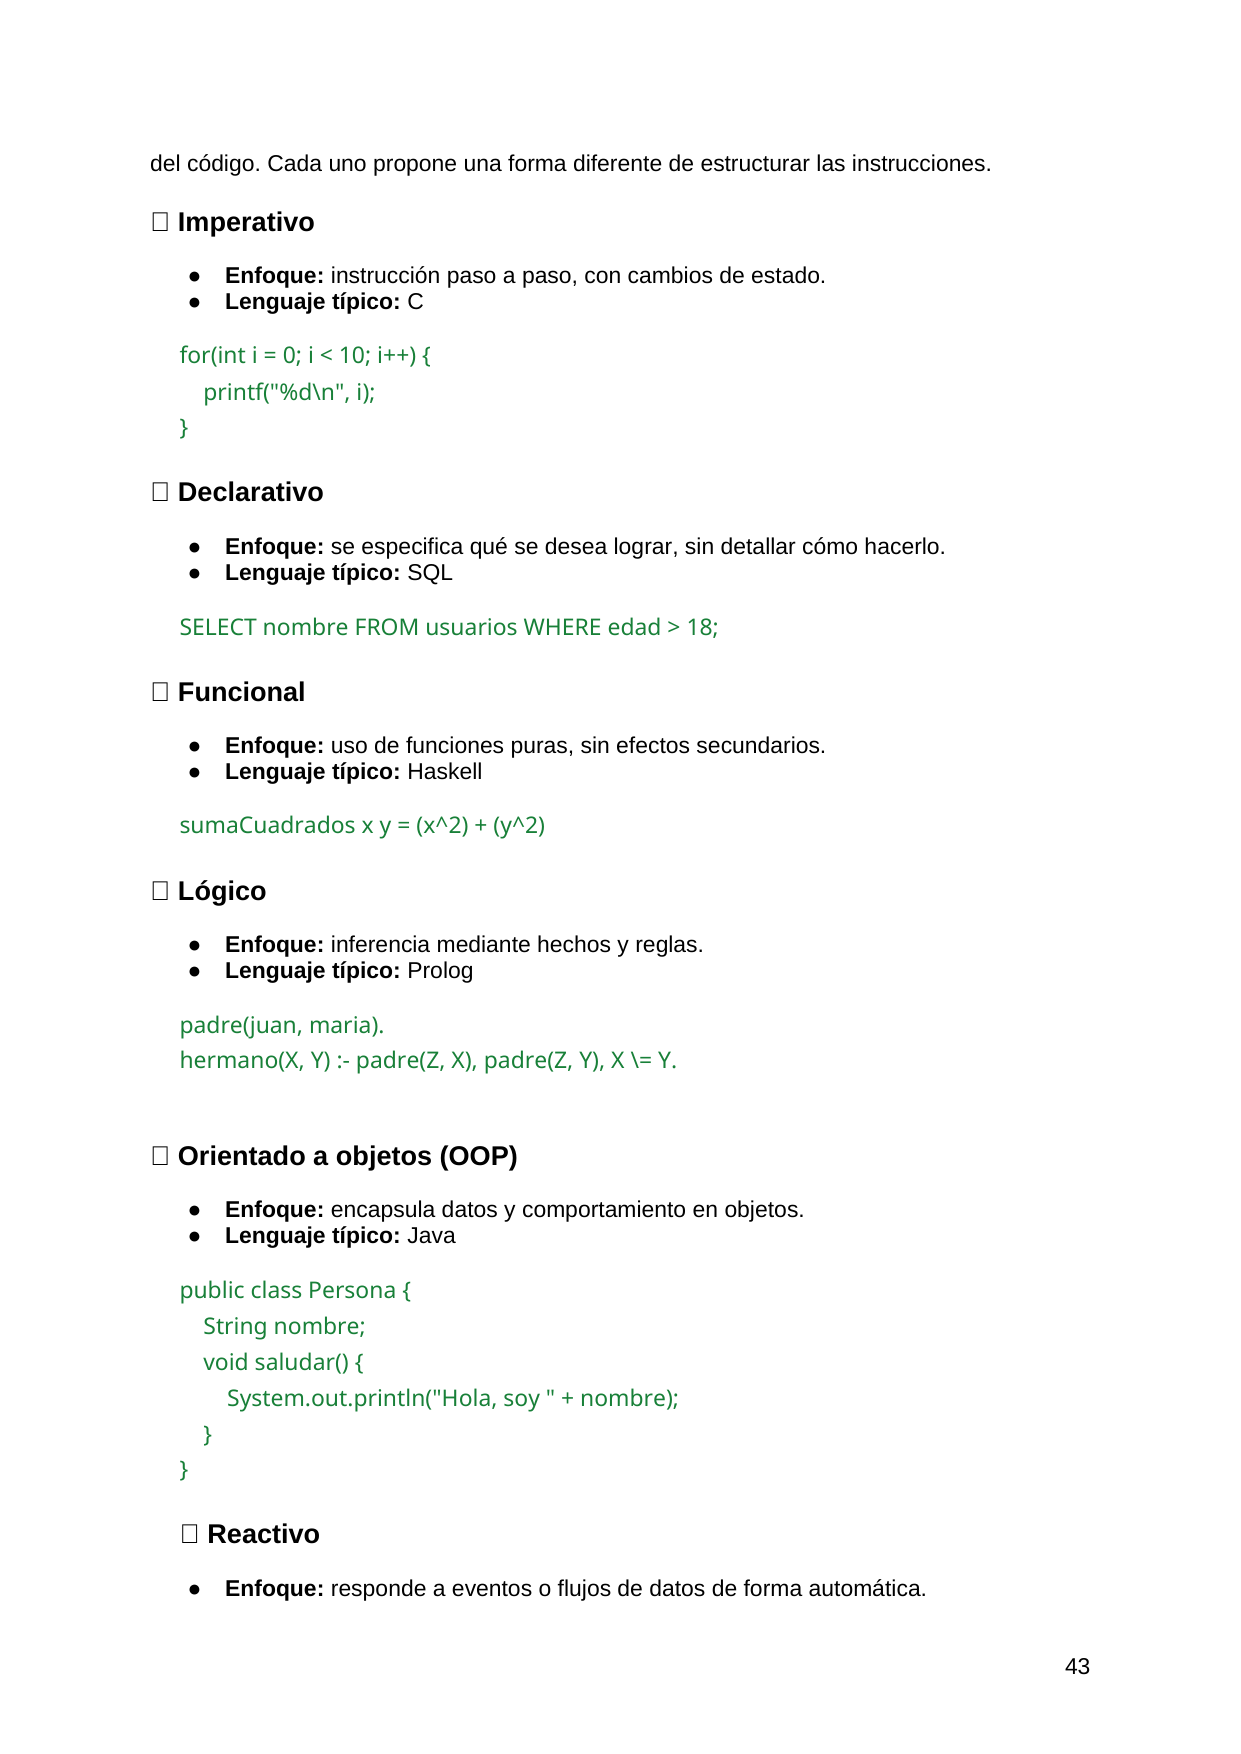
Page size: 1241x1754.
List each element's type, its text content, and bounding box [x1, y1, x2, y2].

list Lenguaje típico: SQL [187, 559, 1090, 585]
text } [179, 1453, 1090, 1485]
subtitle 🔹 Reactivo [179, 1518, 1090, 1550]
text padre(juan, maria). [179, 1008, 1090, 1040]
list Enfoque: inferencia mediante hechos y reglas. [187, 931, 1090, 957]
text public class Persona { [179, 1274, 1090, 1305]
text } [179, 1417, 1090, 1449]
subtitle 🔹 Funcional [150, 676, 1090, 707]
list Lenguaje típico: Haskell [187, 758, 1090, 784]
subtitle 🔹 Declarativo [150, 476, 1090, 508]
text hermano(X, Y) :- padre(Z, X), padre(Z, Y), X \= Y. [179, 1044, 1090, 1076]
text SELECT nombre FROM usuarios WHERE edad > 18; [179, 610, 1090, 642]
text System.out.println("Hola, soy " + nombre); [179, 1382, 1090, 1413]
subtitle 🔹 Lógico [150, 874, 1090, 906]
list Lenguaje típico: Prolog [187, 957, 1090, 983]
list Lenguaje típico: Java [187, 1222, 1090, 1249]
list Enfoque: encapsula datos y comportamiento en objetos. [187, 1196, 1090, 1222]
text } [179, 411, 1090, 443]
list Enfoque: se especifica qué se desea lograr, sin detallar cómo hacerlo. [187, 533, 1090, 559]
text del código. Cada uno propone una forma diferente de estructurar las instrucciones. [150, 150, 1090, 176]
text for(int i = 0; i < 10; i++) { [179, 339, 1090, 371]
text void saludar() { [179, 1346, 1090, 1377]
text sumaCuadrados x y = (x^2) + (y^2) [179, 809, 1090, 841]
list Enfoque: responde a eventos o flujos de datos de forma automática. [187, 1575, 1090, 1601]
text printf("%d\n", i); [179, 375, 1090, 407]
text String nombre; [179, 1310, 1090, 1341]
list Enfoque: instrucción paso a paso, con cambios de estado. [187, 262, 1090, 288]
subtitle 🔹 Orientado a objetos (OOP) [150, 1140, 1090, 1171]
subtitle 🔹 Imperativo [150, 206, 1090, 237]
list Enfoque: uso de funciones puras, sin efectos secundarios. [187, 732, 1090, 758]
list Lenguaje típico: C [187, 288, 1090, 314]
